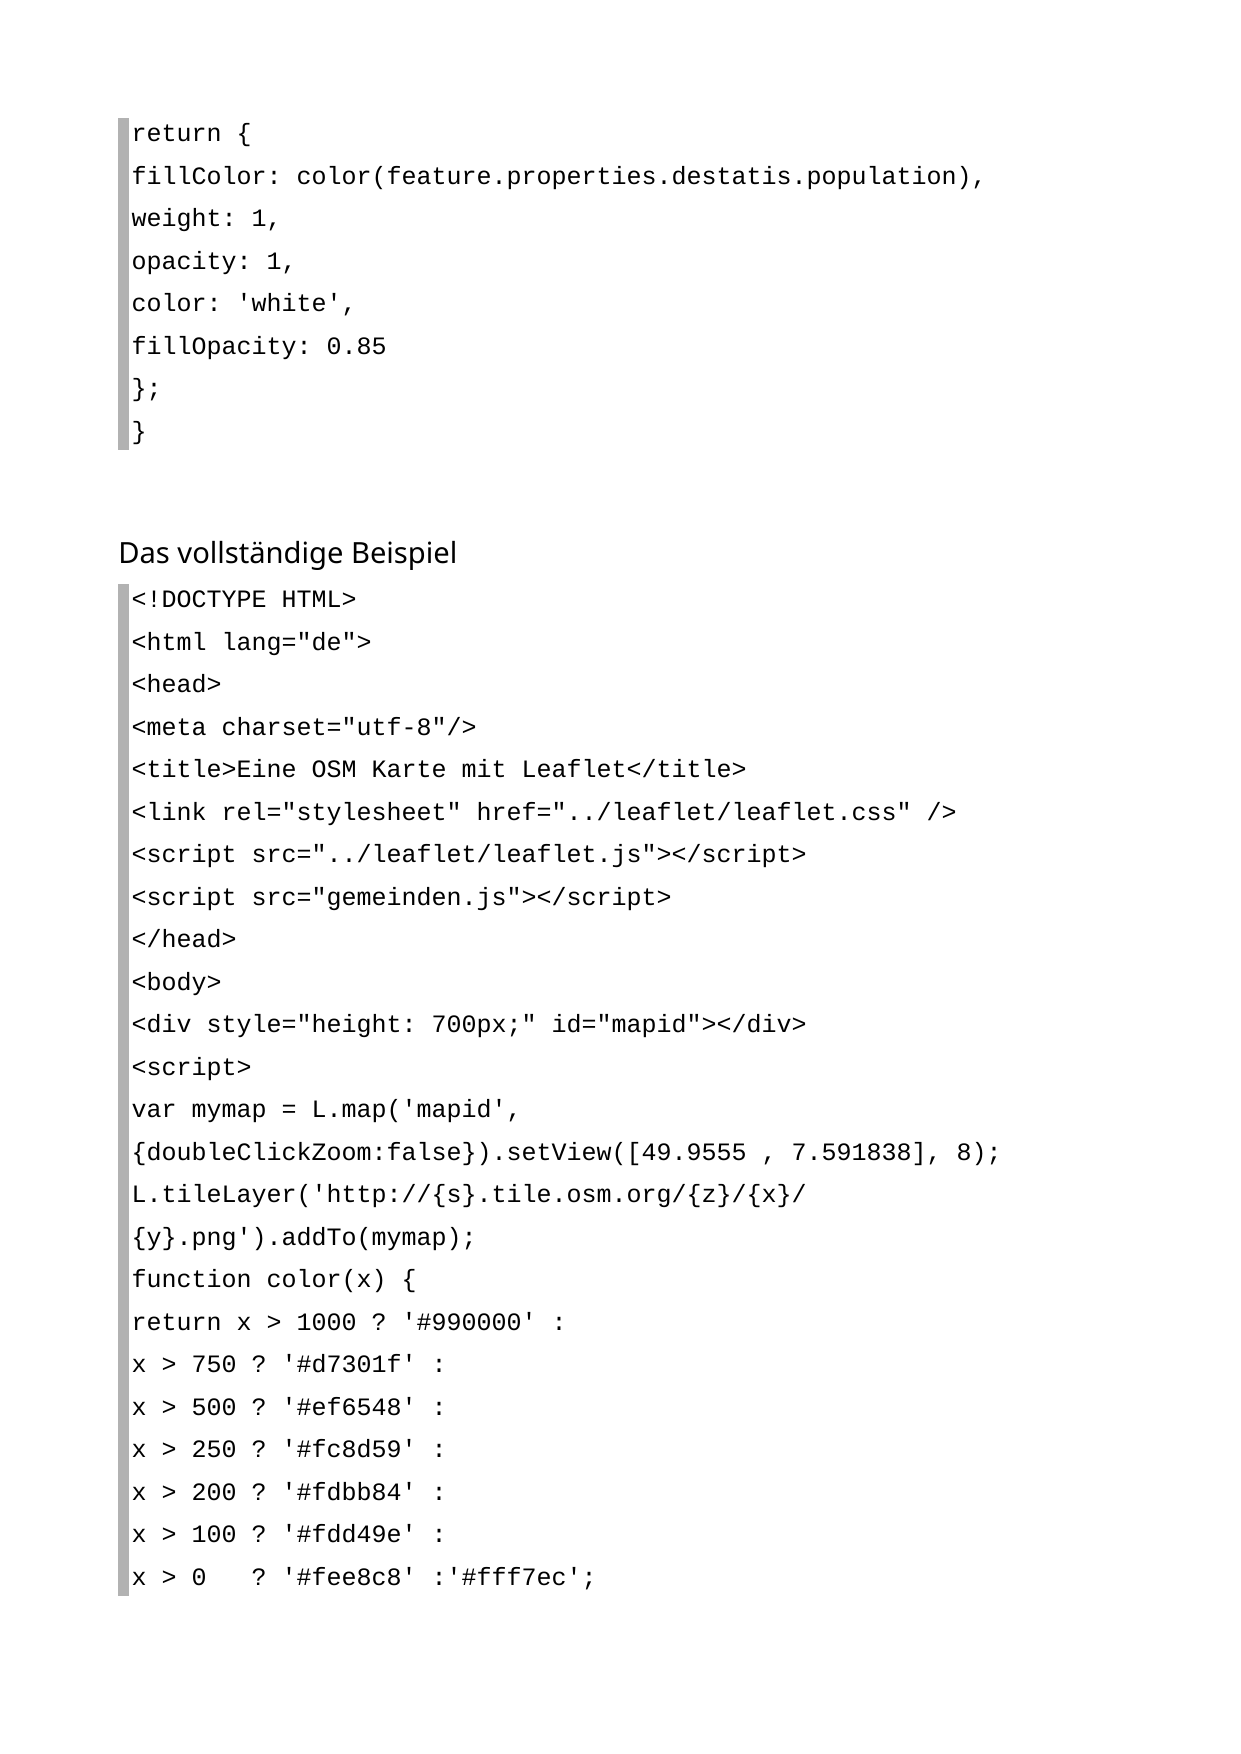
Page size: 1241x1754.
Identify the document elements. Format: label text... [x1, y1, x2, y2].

text }; [129, 373, 1122, 404]
text x > 500 ? '#ef6548' : [129, 1392, 1122, 1423]
text </head> [129, 924, 1122, 955]
text var mymap = L.map('mapid', {doubleClickZoom:false}).setView([49.9555 , 7.591838], 8); [129, 1094, 1122, 1168]
text <head> [129, 669, 1122, 700]
text <html lang="de"> [129, 627, 1122, 658]
text <script> [129, 1052, 1122, 1083]
text <link rel="stylesheet" href="../leaflet/leaflet.css" /> [129, 797, 1122, 828]
text <body> [129, 967, 1122, 998]
text color: 'white', [129, 288, 1122, 319]
text <div style="height: 700px;" id="mapid"></div> [129, 1009, 1122, 1040]
text x > 200 ? '#fdbb84' : [129, 1477, 1122, 1508]
text fillColor: color(feature.properties.destatis.population), [129, 161, 1122, 192]
text x > 100 ? '#fdd49e' : [129, 1519, 1122, 1550]
text <meta charset="utf-8"/> [129, 712, 1122, 743]
text x > 0 ? '#fee8c8' :'#fff7ec'; [129, 1562, 1122, 1596]
text return { [129, 118, 1122, 149]
text <script src="../leaflet/leaflet.js"></script> [129, 839, 1122, 870]
text } [129, 416, 1122, 450]
text weight: 1, [129, 203, 1122, 234]
text <!DOCTYPE HTML> [129, 584, 1122, 615]
text L.tileLayer('http://{s}.tile.osm.org/{z}/{x}/{y}.png').addTo(mymap); [129, 1179, 1122, 1253]
subtitle Das vollständige Beispiel [118, 532, 1122, 572]
text return x > 1000 ? '#990000' : [129, 1307, 1122, 1338]
text fillOpacity: 0.85 [129, 331, 1122, 362]
text x > 750 ? '#d7301f' : [129, 1349, 1122, 1380]
text <script src="gemeinden.js"></script> [129, 882, 1122, 913]
text opacity: 1, [129, 246, 1122, 277]
text function color(x) { [129, 1264, 1122, 1295]
text <title>Eine OSM Karte mit Leaflet</title> [129, 754, 1122, 785]
text x > 250 ? '#fc8d59' : [129, 1434, 1122, 1465]
